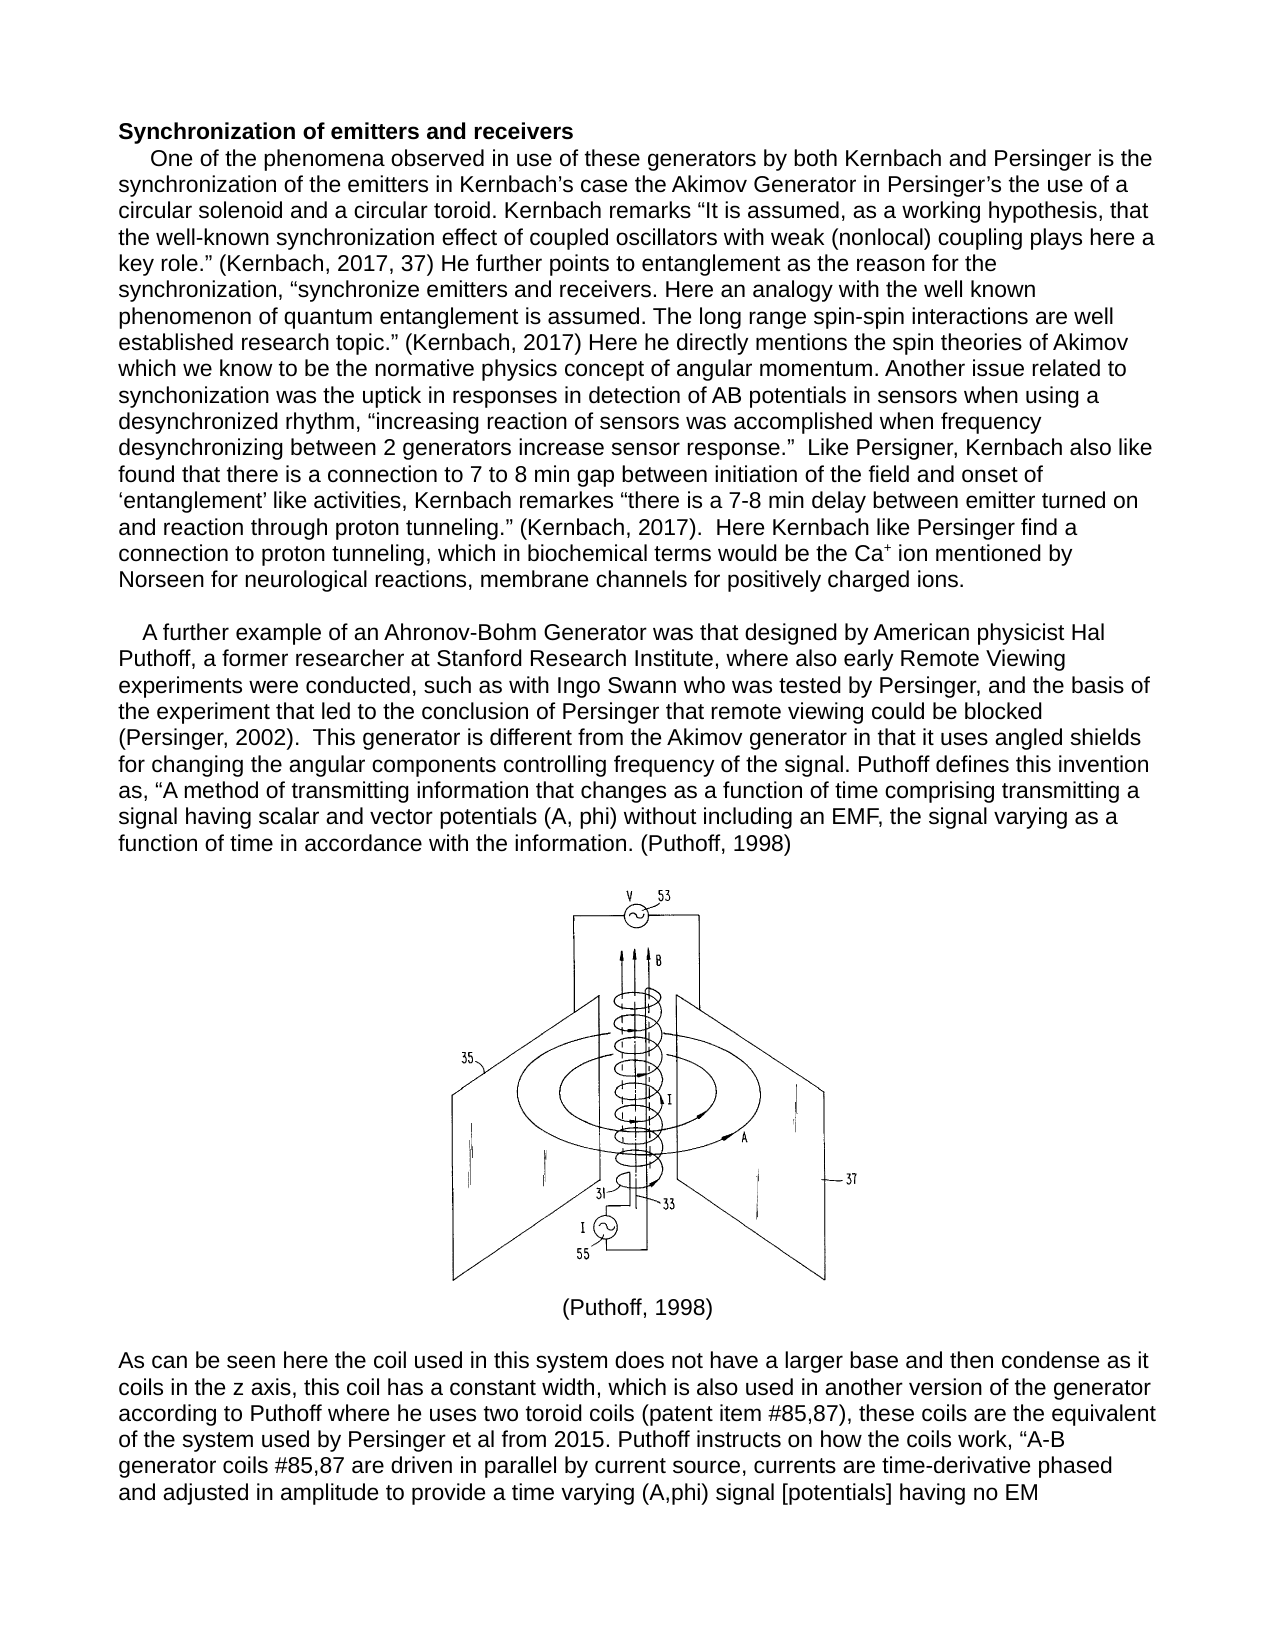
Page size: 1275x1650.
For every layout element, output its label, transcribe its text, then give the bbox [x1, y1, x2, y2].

picture [406, 882, 869, 1295]
text Synchronization of emitters and receivers [118, 118, 1157, 144]
text One of the phenomena observed in use of these generators by both Kernbach and Persinger is the synchronization of the emitters in Kernbach’s case the Akimov Generator in Persinger’s the use of a circular solenoid and a circular toroid. Kernbach remarks “It is assumed, as a working hypothesis, that the well-known synchronization effect of coupled oscillators with weak (nonlocal) coupling plays here a key role.” (Kernbach, 2017, 37) He further points to entanglement as the reason for the synchronization, “synchronize emitters and receivers. Here an analogy with the well known phenomenon of quantum entanglement is assumed. The long range spin-spin interactions are well established research topic.” (Kernbach, 2017) Here he directly mentions the spin theories of Akimov which we know to be the normative physics concept of angular momentum. Another issue related to synchonization was the uptick in responses in detection of AB potentials in sensors when using a desynchronized rhythm, “increasing reaction of sensors was accomplished when frequency desynchronizing between 2 generators increase sensor response.” Like Persigner, Kernbach also like found that there is a connection to 7 to 8 min gap between initiation of the field and onset of ‘entanglement’ like activities, Kernbach remarkes “there is a 7-8 min delay between emitter turned on and reaction through proton tunneling.” (Kernbach, 2017). Here Kernbach like Persinger find a connection to proton tunneling, which in biochemical terms would be the Ca+ ion mentioned by Norseen for neurological reactions, membrane channels for positively charged ions. [118, 144, 1157, 592]
text As can be seen here the coil used in this system does not have a larger base and then condense as it coils in the z axis, this coil has a constant width, which is also used in another version of the generator according to Puthoff where he uses two toroid coils (patent item #85,87), these coils are the equivalent of the system used by Persinger et al from 2015. Puthoff instructs on how the coils work, “A-B generator coils #85,87 are driven in parallel by current source, currents are time-derivative phased and adjusted in amplitude to provide a time varying (A,phi) signal [potentials] having no EM [118, 1347, 1157, 1505]
text (Puthoff, 1998) [118, 1295, 1157, 1321]
text A further example of an Ahronov-Bohm Generator was that designed by American physicist Hal Puthoff, a former researcher at Stanford Research Institute, where also early Remote Viewing experiments were conducted, such as with Ingo Swann who was tested by Persinger, and the basis of the experiment that led to the conclusion of Persinger that remote viewing could be blocked (Persinger, 2002). This generator is different from the Akimov generator in that it uses angled shields for changing the angular components controlling frequency of the signal. Puthoff defines this invention as, “A method of transmitting information that changes as a function of time comprising transmitting a signal having scalar and vector potentials (A, phi) without including an EMF, the signal varying as a function of time in accordance with the information. (Puthoff, 1998) [118, 619, 1157, 856]
